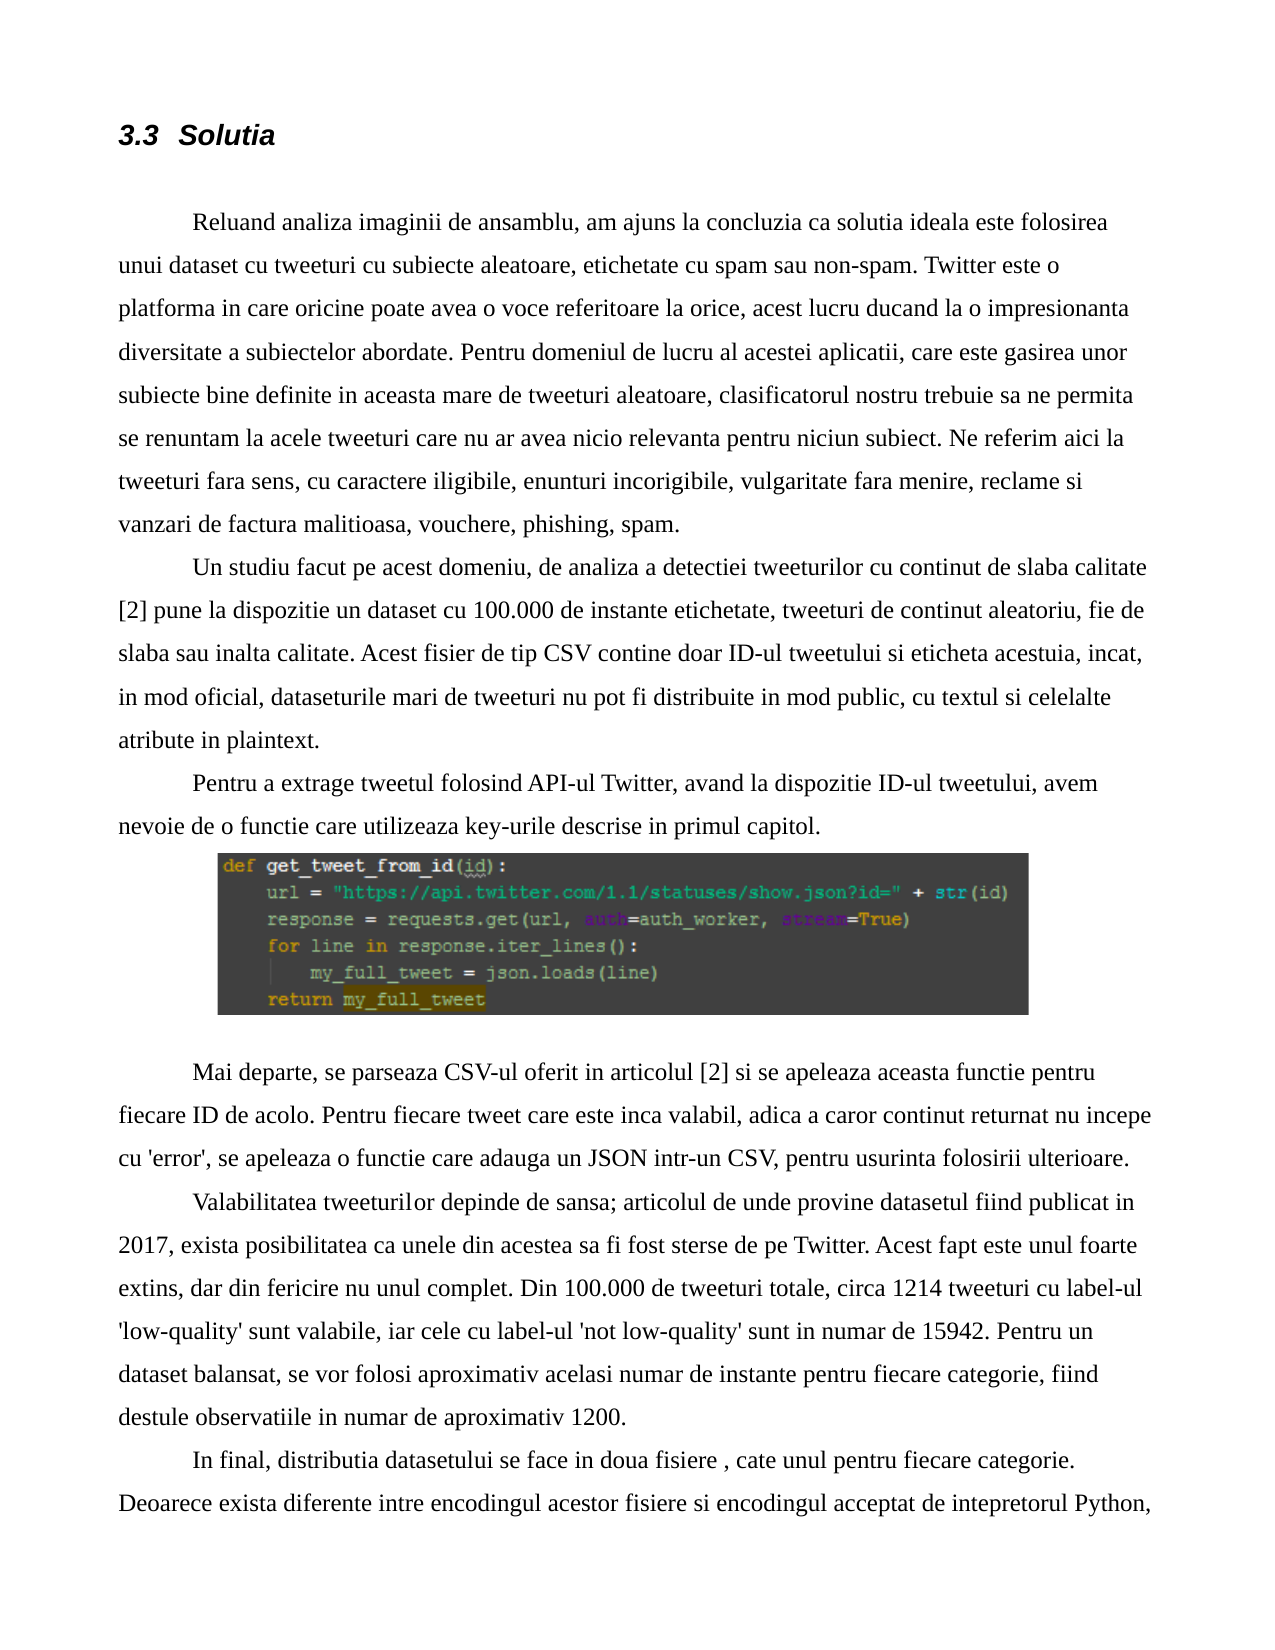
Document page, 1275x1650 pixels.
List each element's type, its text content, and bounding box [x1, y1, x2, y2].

text In final, distributia datasetului se face in doua fisiere , cate unul pentru fiecare categorie. Deoarece exista diferente intre encodingul acestor fisiere si encodingul acceptat de intepretorul Python, [118, 1445, 1157, 1517]
picture [217, 853, 1029, 1015]
subtitle Solutia [118, 118, 1157, 152]
text Reluand analiza imaginii de ansamblu, am ajuns la concluzia ca solutia ideala este folosirea unui dataset cu tweeturi cu subiecte aleatoare, etichetate cu spam sau non-spam. Twitter este o platforma in care oricine poate avea o voce referitoare la orice, acest lucru ducand la o impresionanta diversitate a subiectelor abordate. Pentru domeniul de lucru al acestei aplicatii, care este gasirea unor subiecte bine definite in aceasta mare de tweeturi aleatoare, clasificatorul nostru trebuie sa ne permita se renuntam la acele tweeturi care nu ar avea nicio relevanta pentru niciun subiect. Ne referim aici la tweeturi fara sens, cu caractere iligibile, enunturi incorigibile, vulgaritate fara menire, reclame si vanzari de factura malitioasa, vouchere, phishing, spam. [118, 207, 1157, 538]
text Mai departe, se parseaza CSV-ul oferit in articolul [2] si se apeleaza aceasta functie pentru fiecare ID de acolo. Pentru fiecare tweet care este inca valabil, adica a caror continut returnat nu incepe cu 'error', se apeleaza o functie care adauga un JSON intr-un CSV, pentru usurinta folosirii ulterioare. [118, 1057, 1157, 1172]
text Valabilitatea tweeturil or depinde de sansa; articolul de unde provine datasetul fiind publicat in 2017, exista posibilitatea ca unele din acestea sa fi fost sterse de pe Twitter. Acest fapt este unul foarte extins, dar din fericire nu unul complet. Din 100.000 de tweeturi totale, circa 1214 tweeturi cu label-ul 'low-quality' sunt valabile, iar cele cu label-ul 'not low-quality' sunt in numar de 15942. Pentru un dataset balansat, se vor folosi aproximativ acelasi numar de instante pentru fiecare categorie, fiind destule observatiile in numar de aproximativ 1200. [118, 1187, 1157, 1431]
text Un studiu facut pe acest domeniu, de analiza a detectiei tweeturilor cu continut de slaba calitate [2] pune la dispozitie un dataset cu 100.000 de instante etichetate, tweeturi de continut aleatoriu, fie de slaba sau inalta calitate. Acest fisier de tip CSV contine doar ID-ul tweetului si eticheta acestuia, incat, in mod oficial, dataseturile mari de tweeturi nu pot fi distribuite in mod public, cu textul si celelalte atribute in plaintext. [118, 552, 1157, 753]
text Pentru a extrage tweetul folosind API-ul Twitter, avand la dispozitie ID-ul tweetului, avem nevoie de o functie care utilizeaza key-urile descrise in primul capitol. [118, 768, 1157, 1043]
